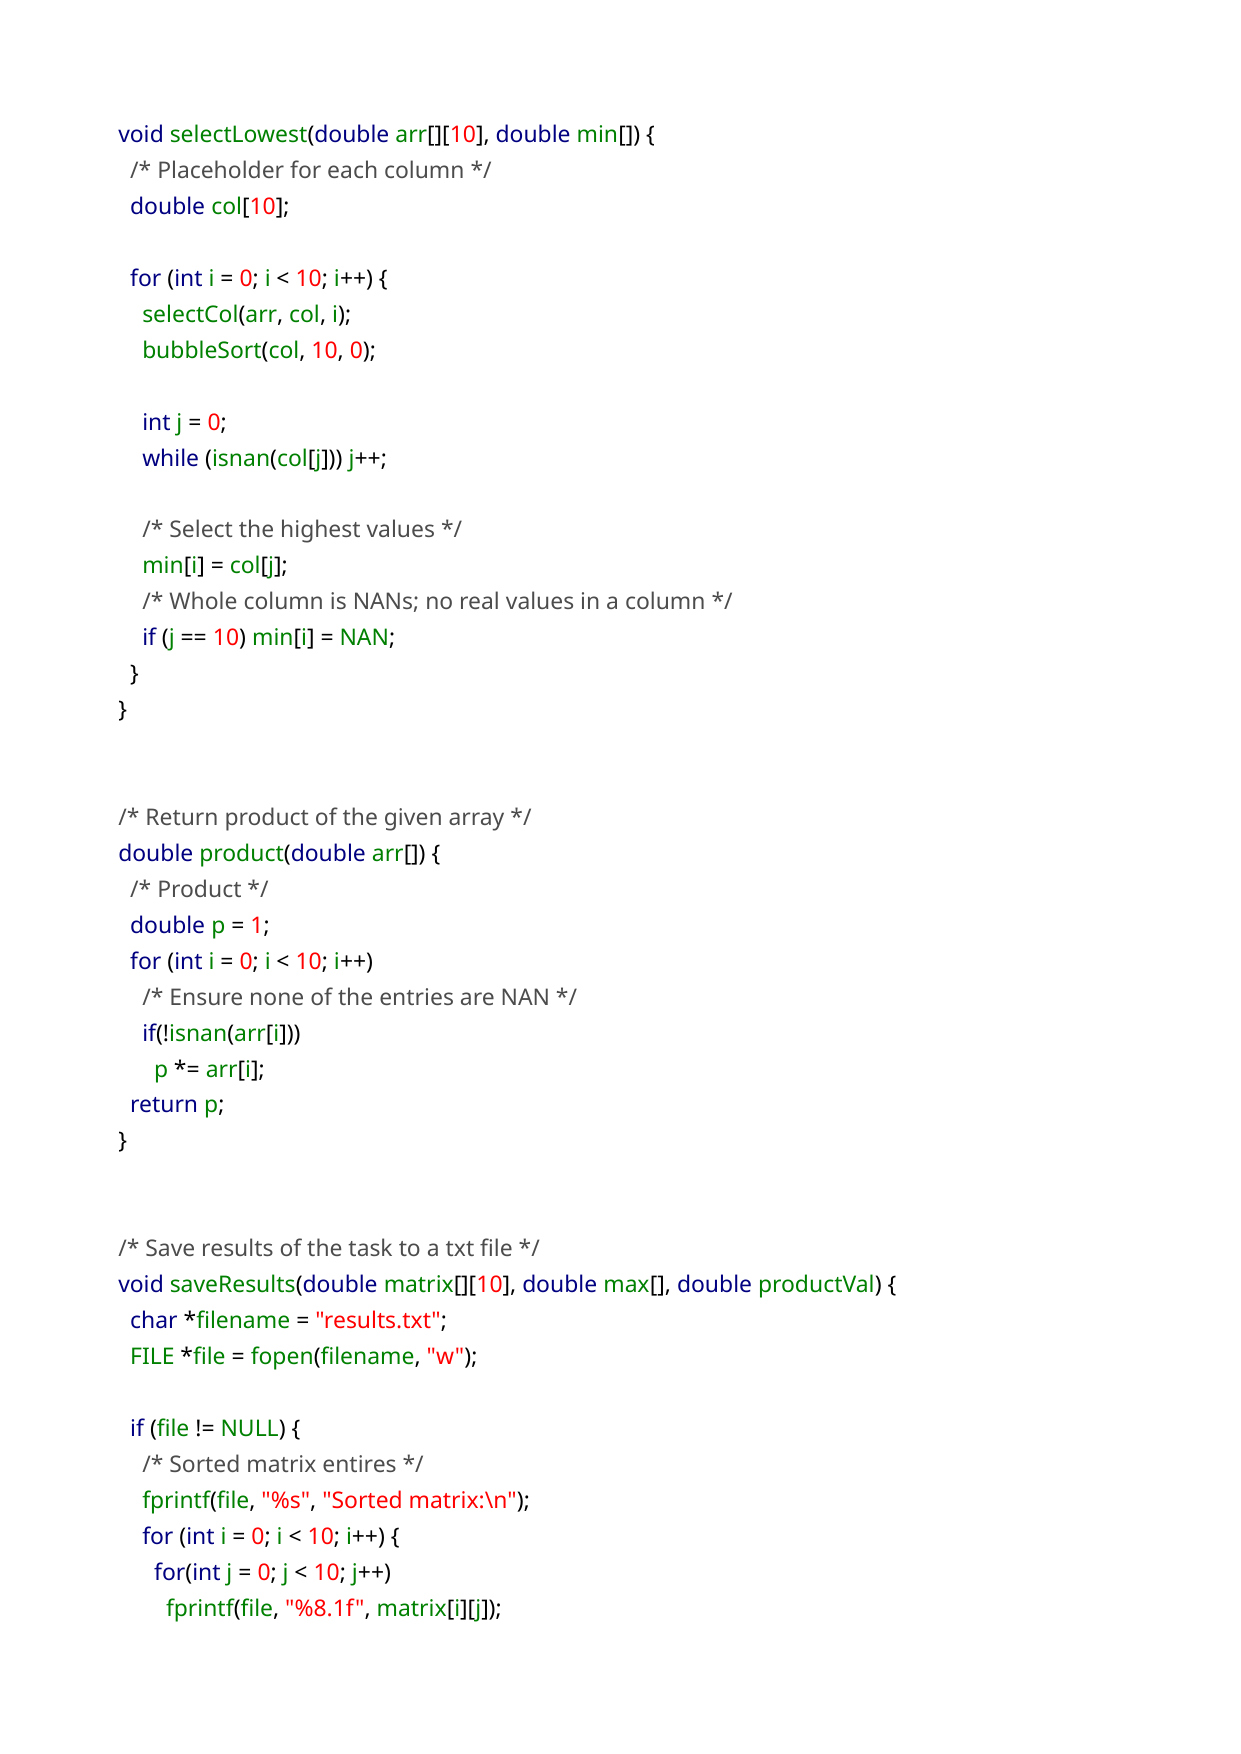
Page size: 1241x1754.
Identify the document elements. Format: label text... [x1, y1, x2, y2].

text fprintf(file, "%8.1f", matrix[i][j]); [118, 1592, 1122, 1623]
text if(!isnan(arr[i])) [118, 1017, 1122, 1048]
text if (file != NULL) { [118, 1412, 1122, 1443]
text bubbleSort(col, 10, 0); [118, 334, 1122, 365]
text /* Ensure none of the entries are NAN */ [118, 981, 1122, 1012]
text while (isnan(col[j])) j++; [118, 442, 1122, 473]
text double product(double arr[]) { [118, 837, 1122, 868]
text for(int j = 0; j < 10; j++) [118, 1556, 1122, 1587]
text p *= arr[i]; [118, 1052, 1122, 1084]
text double p = 1; [118, 909, 1122, 940]
text /* Placeholder for each column */ [118, 154, 1122, 185]
text /* Save results of the task to a txt file */ [118, 1232, 1122, 1263]
text void saveResults(double matrix[][10], double max[], double productVal) { [118, 1268, 1122, 1299]
text } [118, 1124, 1122, 1156]
text /* Select the highest values */ [118, 513, 1122, 545]
text /* Whole column is NANs; no real values in a column */ [118, 585, 1122, 617]
text } [118, 693, 1122, 724]
text /* Sorted matrix entires */ [118, 1448, 1122, 1479]
text min[i] = col[j]; [118, 549, 1122, 581]
text } [118, 657, 1122, 688]
text char *filename = "results.txt"; [118, 1304, 1122, 1335]
text for (int i = 0; i < 10; i++) { [118, 262, 1122, 293]
text void selectLowest(double arr[][10], double min[]) { [118, 118, 1122, 149]
text selectCol(arr, col, i); [118, 298, 1122, 329]
text FILE *file = fopen(filename, "w"); [118, 1340, 1122, 1371]
text /* Product */ [118, 873, 1122, 904]
text int j = 0; [118, 406, 1122, 437]
text for (int i = 0; i < 10; i++) { [118, 1520, 1122, 1551]
text if (j == 10) min[i] = NAN; [118, 621, 1122, 652]
text /* Return product of the given array */ [118, 801, 1122, 832]
text for (int i = 0; i < 10; i++) [118, 945, 1122, 976]
text return p; [118, 1088, 1122, 1120]
text fprintf(file, "%s", "Sorted matrix:\n"); [118, 1484, 1122, 1515]
text double col[10]; [118, 190, 1122, 221]
